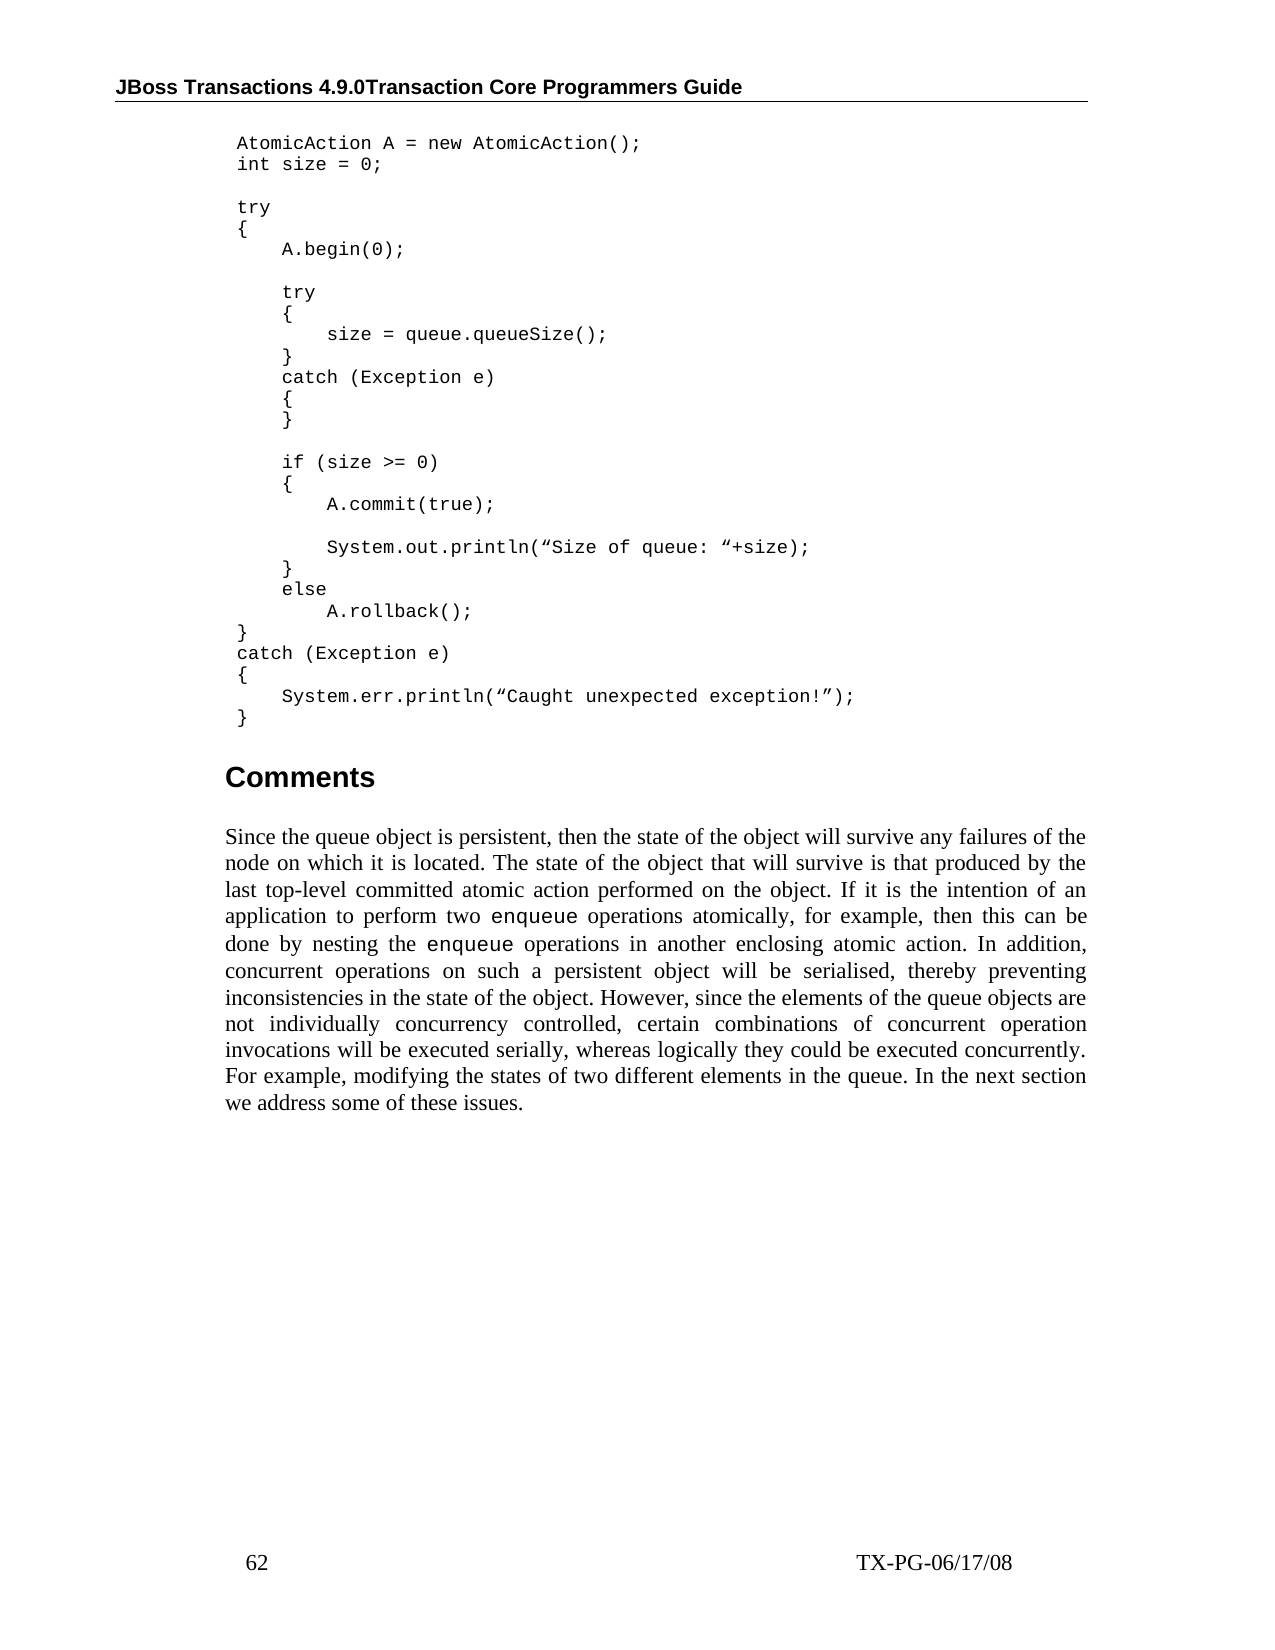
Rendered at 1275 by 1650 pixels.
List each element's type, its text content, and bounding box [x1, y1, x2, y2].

text AtomicAction A = new AtomicAction(); int size = 0; try { A.begin(0); try { size = queue.queueSize(); } catch (Exception e) { } if (size >= 0) { A.commit(true); System.out.println(“Size of queue: “+size); } else A.rollback(); } catch (Exception e) { System.err.println(“Caught unexpected exception!”); } [237, 134, 1088, 729]
text Since the queue object is persistent, then the state of the object will survive any failures of the node on which it is located. The state of the object that will survive is that produced by the last top-level committed atomic action performed on the object. If it is the intention of an application to perform two enqueue operations atomically, for example, then this can be done by nesting the enqueue operations in another enclosing atomic action. In addition, concurrent operations on such a persistent object will be serialised, thereby preventing inconsistencies in the state of the object. However, since the elements of the queue objects are not individually concurrency controlled, certain combinations of concurrent operation invocations will be executed serially, whereas logically they could be executed concurrently. For example, modifying the states of two different elements in the queue. In the next section we address some of these issues. [225, 823, 1088, 1115]
subtitle Comments [225, 760, 1088, 794]
